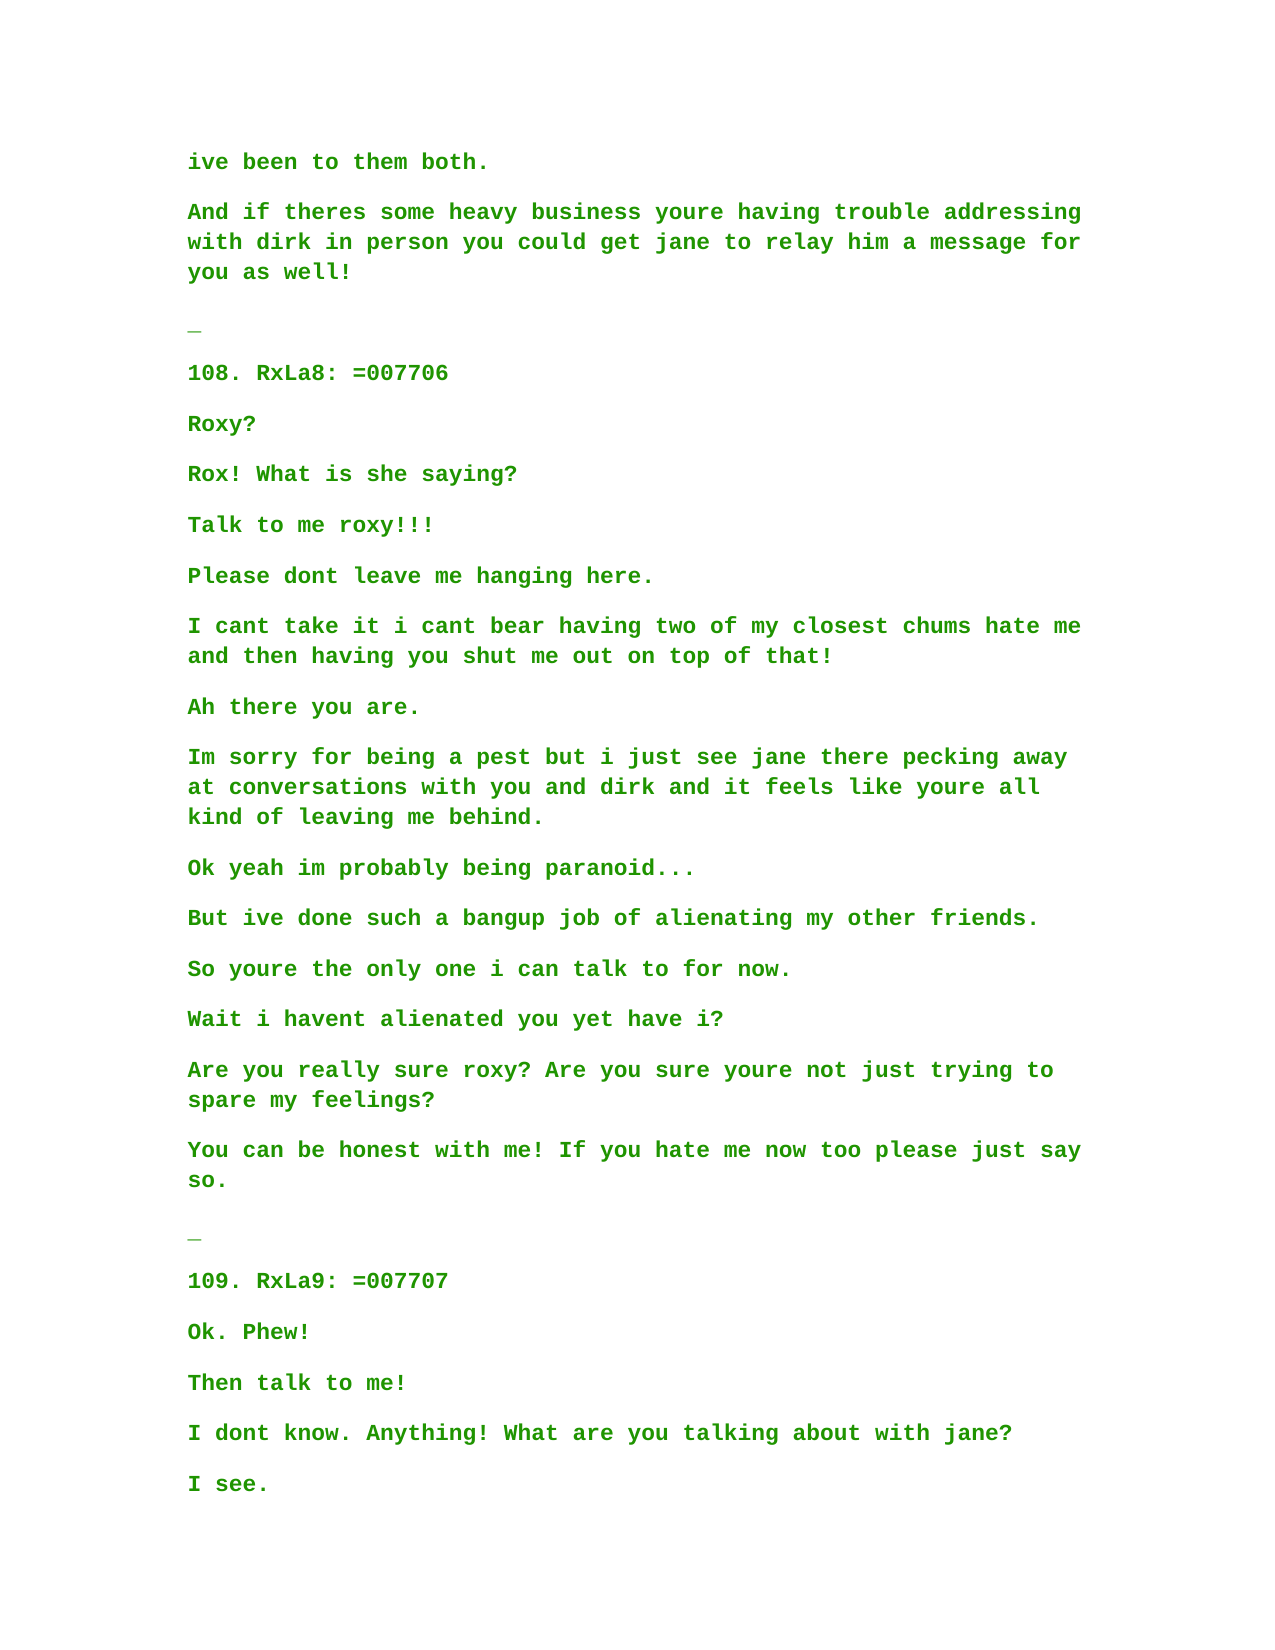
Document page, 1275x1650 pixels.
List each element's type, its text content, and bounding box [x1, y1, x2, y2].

text 108. RxLa8: =007706 [187, 361, 1087, 387]
text Ok yeah im probably being paranoid... [187, 856, 1087, 882]
text Are you really sure roxy? Are you sure youre not just trying to spare my feelings? [187, 1058, 1087, 1114]
text You can be honest with me! If you hate me now too please just say so. [187, 1139, 1087, 1194]
text Rox! What is she saying? [187, 463, 1087, 489]
text I see. [187, 1472, 1087, 1498]
text ive been to them both. [187, 150, 1087, 176]
text _ [187, 1219, 1087, 1245]
text I cant take it i cant bear having two of my closest chums hate me and then having you shut me out on top of that! [187, 614, 1087, 670]
text Talk to me roxy!!! [187, 513, 1087, 539]
text But ive done such a bangup job of alienating my other friends. [187, 906, 1087, 932]
text So youre the only one i can talk to for now. [187, 957, 1087, 983]
text Wait i havent alienated you yet have i? [187, 1008, 1087, 1034]
text I dont know. Anything! What are you talking about with jane? [187, 1422, 1087, 1448]
text 109. RxLa9: =007707 [187, 1270, 1087, 1296]
text Then talk to me! [187, 1371, 1087, 1397]
text Ah there you are. [187, 695, 1087, 721]
text And if theres some heavy business youre having trouble addressing with dirk in person you could get jane to relay him a message for you as well! [187, 201, 1087, 286]
text Please dont leave me hanging here. [187, 564, 1087, 590]
text Ok. Phew! [187, 1320, 1087, 1346]
text Im sorry for being a pest but i just see jane there pecking away at conversations with you and dirk and it feels like youre all kind of leaving me behind. [187, 746, 1087, 831]
text _ [187, 311, 1087, 337]
text Roxy? [187, 412, 1087, 438]
